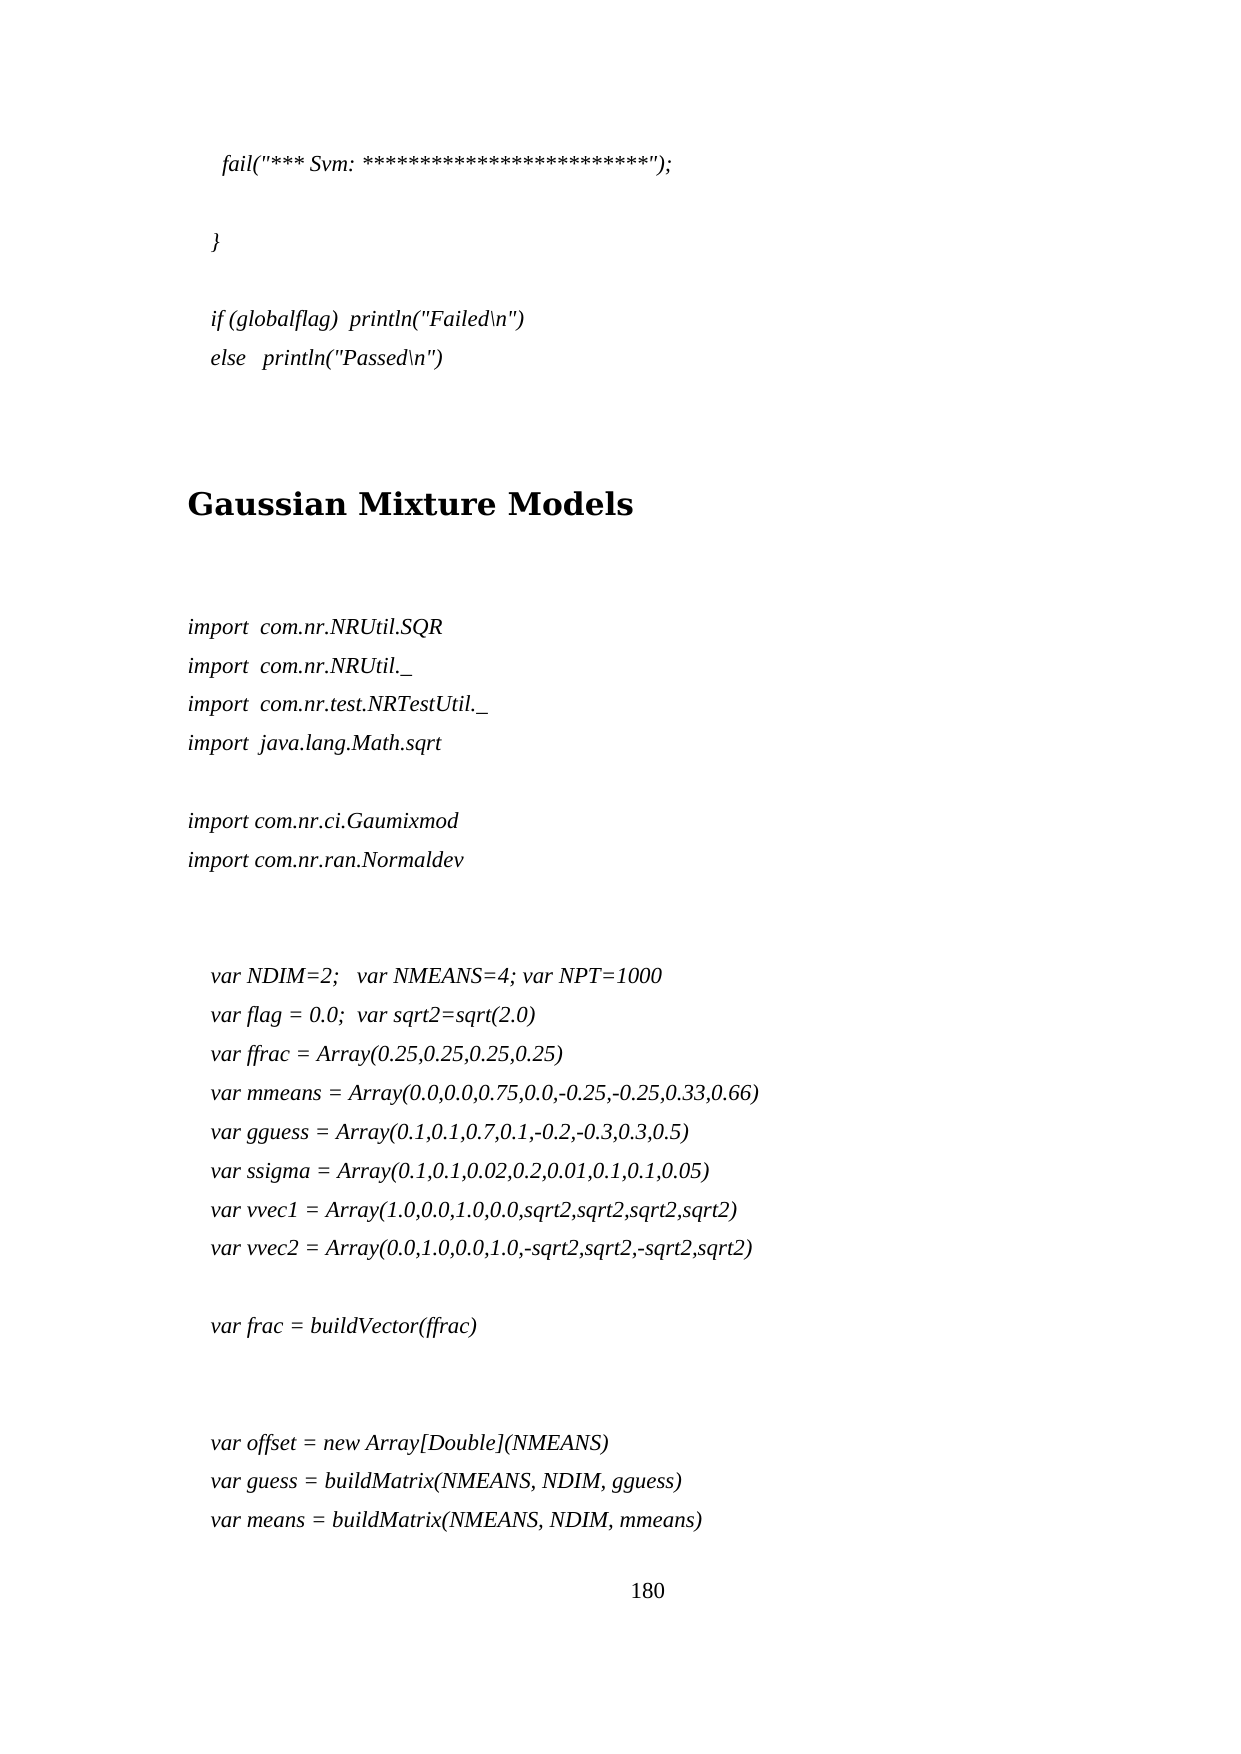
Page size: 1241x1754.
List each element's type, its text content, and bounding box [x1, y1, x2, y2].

text import com.nr.NRUtil._ [187, 652, 1108, 678]
text var gguess = Array(0.1,0.1,0.7,0.1,-0.2,-0.3,0.3,0.5) [187, 1118, 1108, 1144]
text var frac = buildVector(ffrac) [187, 1312, 1108, 1338]
text var mmeans = Array(0.0,0.0,0.75,0.0,-0.25,-0.25,0.33,0.66) [187, 1079, 1108, 1105]
text else println("Passed\n") [187, 344, 1108, 371]
text var offset = new Array[Double](NMEANS) [187, 1429, 1108, 1455]
text var ffrac = Array(0.25,0.25,0.25,0.25) [187, 1040, 1108, 1067]
text var ssigma = Array(0.1,0.1,0.02,0.2,0.01,0.1,0.1,0.05) [187, 1157, 1108, 1183]
text var flag = 0.0; var sqrt2=sqrt(2.0) [187, 1001, 1108, 1028]
text var vvec2 = Array(0.0,1.0,0.0,1.0,-sqrt2,sqrt2,-sqrt2,sqrt2) [187, 1234, 1108, 1261]
text fail("*** Svm: *************************"); [187, 150, 1108, 176]
subtitle Gaussian Mixture Models [187, 486, 1108, 523]
text import java.lang.Math.sqrt [187, 729, 1108, 756]
text import com.nr.ran.Normaldev [187, 846, 1108, 872]
text var means = buildMatrix(NMEANS, NDIM, mmeans) [187, 1506, 1108, 1533]
text } [187, 228, 1108, 254]
text import com.nr.NRUtil.SQR [187, 613, 1108, 639]
text var guess = buildMatrix(NMEANS, NDIM, gguess) [187, 1468, 1108, 1494]
text if (globalflag) println("Failed\n") [187, 305, 1108, 332]
text import com.nr.test.NRTestUtil._ [187, 691, 1108, 717]
text var vvec1 = Array(1.0,0.0,1.0,0.0,sqrt2,sqrt2,sqrt2,sqrt2) [187, 1196, 1108, 1222]
text import com.nr.ci.Gaumixmod [187, 807, 1108, 833]
text var NDIM=2; var NMEANS=4; var NPT=1000 [187, 962, 1108, 989]
